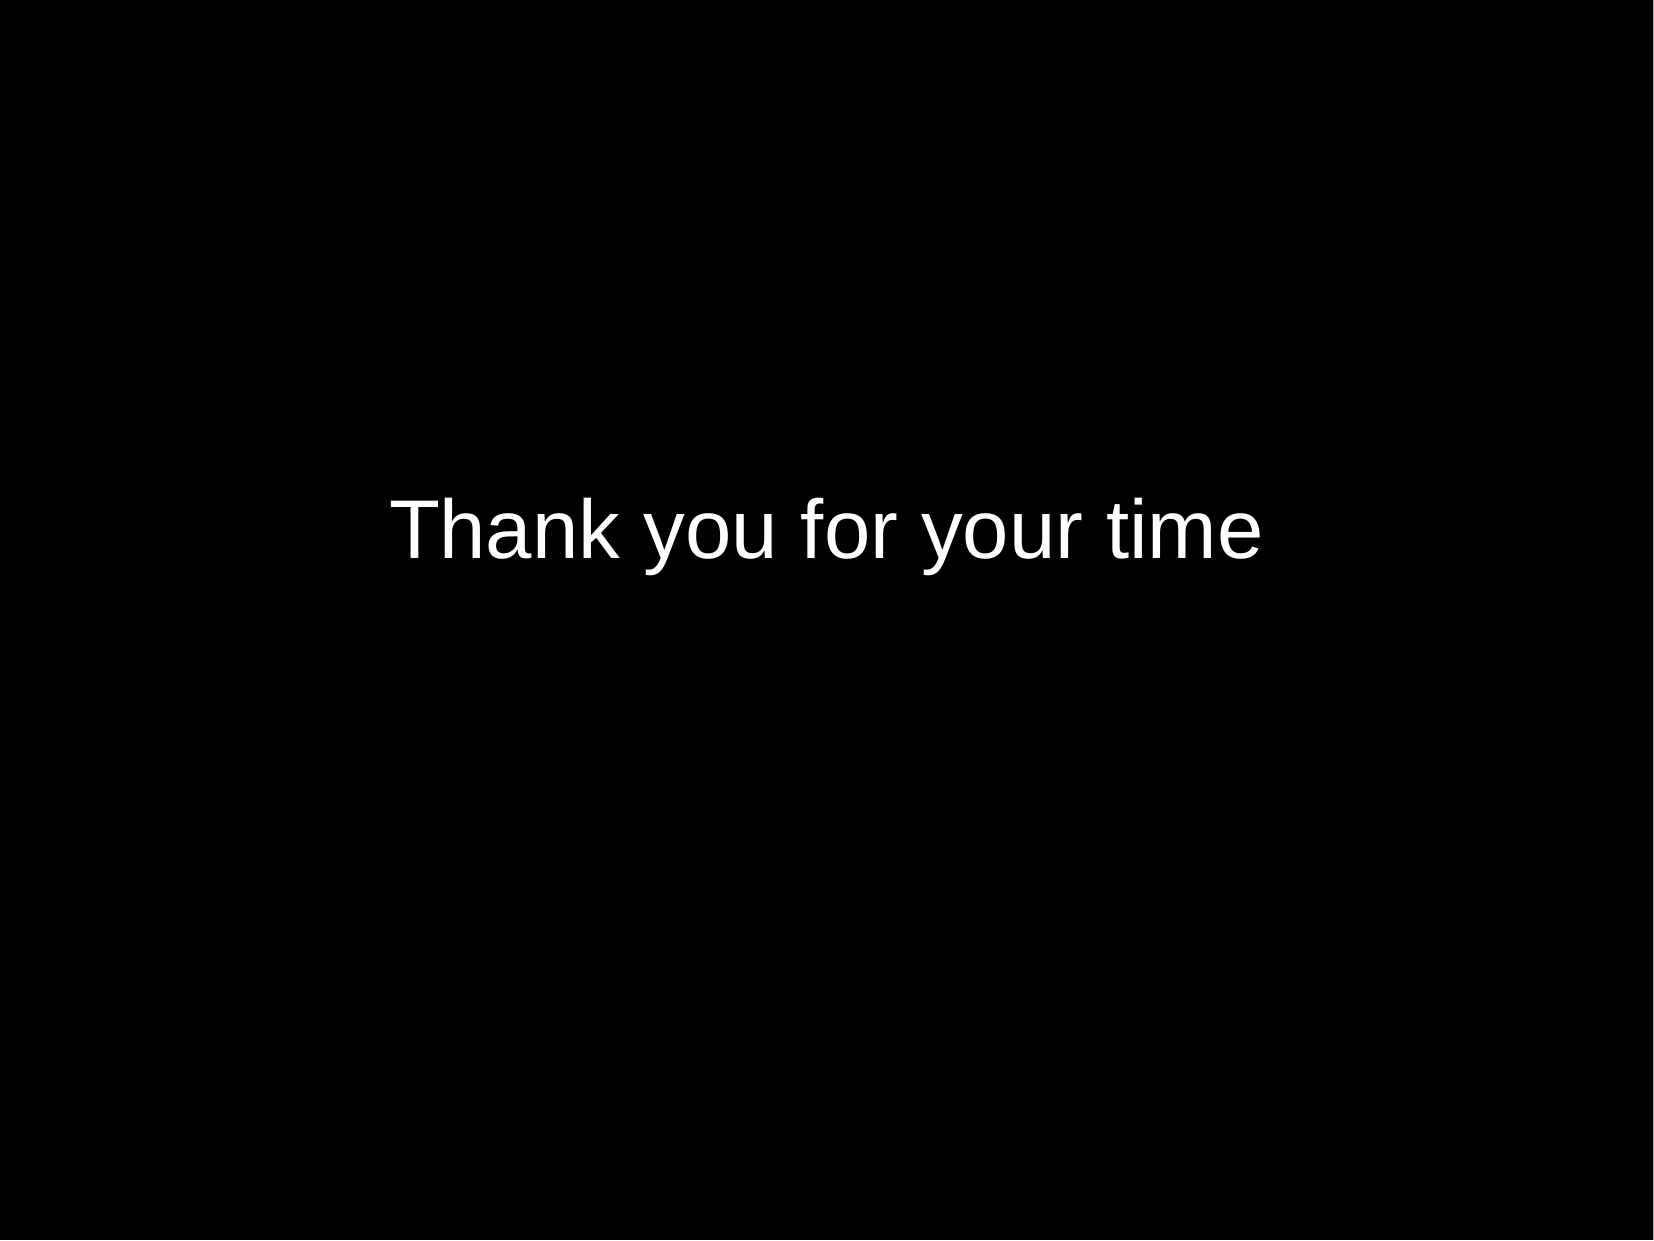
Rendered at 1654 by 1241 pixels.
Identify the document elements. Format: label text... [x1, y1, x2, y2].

subtitle Thank you for your time [82, 49, 1571, 1010]
